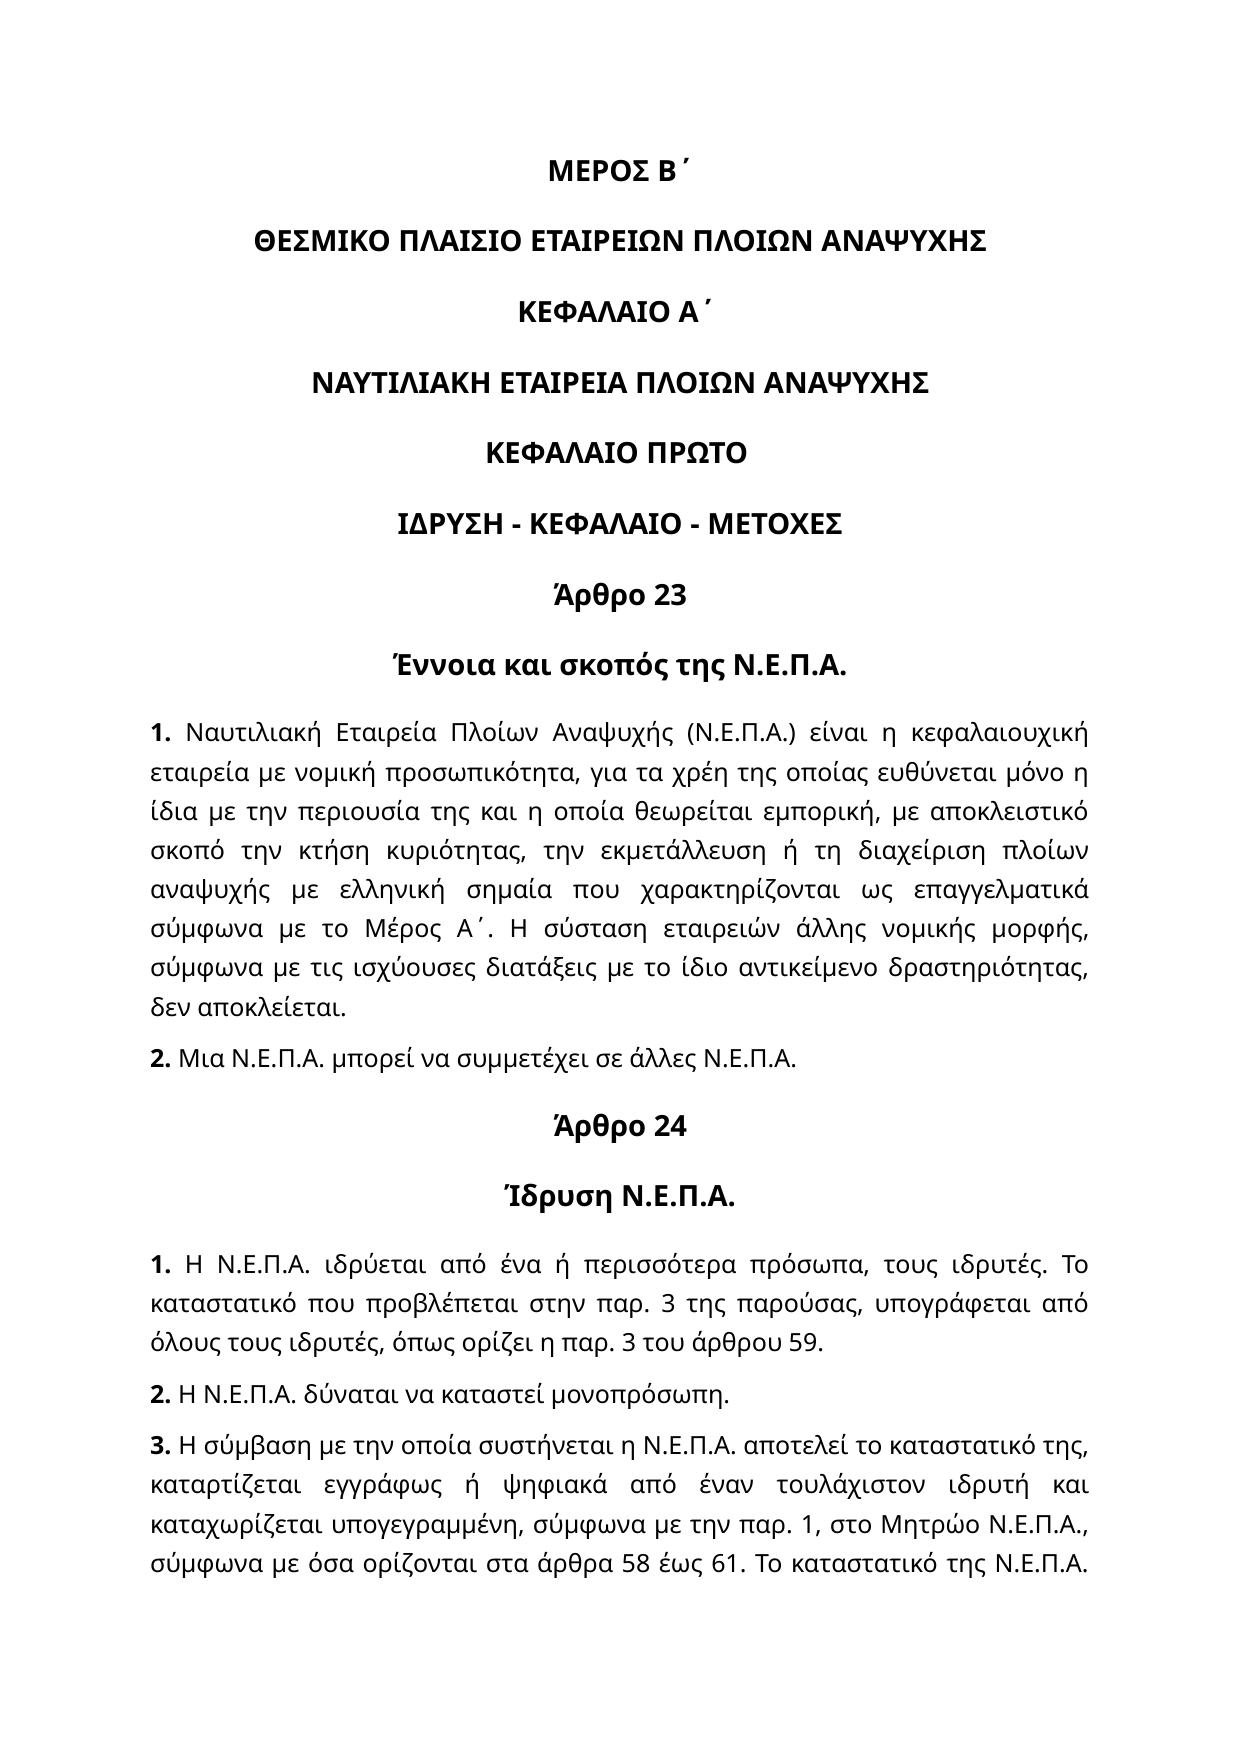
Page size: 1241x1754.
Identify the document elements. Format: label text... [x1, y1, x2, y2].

subtitle Άρθρο 24 [150, 1105, 1090, 1145]
subtitle Άρθρο 23 [150, 574, 1090, 613]
text 1. Ναυτιλιακή Εταιρεία Πλοίων Αναψυχής (Ν.Ε.Π.Α.) είναι η κεφαλαιουχική εταιρεία με νομική προσωπικότητα, για τα χρέη της οποίας ευθύνεται μόνο η ίδια με την περιουσία της και η οποία θεωρείται εμπορική, με αποκλειστικό σκοπό την κτήση κυριότητας, την εκμετάλλευση ή τη διαχείριση πλοίων αναψυχής με ελληνική σημαία που χαρακτηρίζονται ως επαγγελματικά σύμφωνα με το Μέρος Α΄. Η σύσταση εταιρειών άλλης νομικής μορφής, σύμφωνα με τις ισχύουσες διατάξεις με το ίδιο αντικείμενο δραστηριότητας, δεν αποκλείεται. [150, 715, 1090, 1023]
subtitle ΝΑΥΤΙΛΙΑΚΗ ΕΤΑΙΡΕΙΑ ΠΛΟΙΩΝ ΑΝΑΨΥΧΗΣ [150, 362, 1090, 402]
subtitle ΜΕΡΟΣ Β΄ [150, 150, 1090, 190]
text 3. Η σύμβαση με την οποία συστήνεται η Ν.Ε.Π.Α. αποτελεί το καταστατικό της, καταρτίζεται εγγράφως ή ψηφιακά από έναν τουλάχιστον ιδρυτή και καταχωρίζεται υπογεγραμμένη, σύμφωνα με την παρ. 1, στο Μητρώο Ν.Ε.Π.Α., σύμφωνα με όσα ορίζονται στα άρθρα 58 έως 61. Το καταστατικό της Ν.Ε.Π.Α. [150, 1428, 1090, 1579]
text 2. Μια Ν.Ε.Π.Α. μπορεί να συμμετέχει σε άλλες Ν.Ε.Π.Α. [150, 1041, 1090, 1075]
text 2. Η Ν.Ε.Π.Α. δύναται να καταστεί μονοπρόσωπη. [150, 1376, 1090, 1410]
subtitle Ίδρυση Ν.Ε.Π.Α. [150, 1176, 1090, 1215]
subtitle Έννοια και σκοπός της Ν.Ε.Π.Α. [150, 644, 1090, 684]
text 1. Η Ν.Ε.Π.Α. ιδρύεται από ένα ή περισσότερα πρόσωπα, τους ιδρυτές. Το καταστατικό που προβλέπεται στην παρ. 3 της παρούσας, υπογράφεται από όλους τους ιδρυτές, όπως ορίζει η παρ. 3 του άρθρου 59. [150, 1246, 1090, 1359]
subtitle ΚΕΦΑΛΑΙΟ ΠΡΩΤΟ [150, 432, 1090, 472]
subtitle ΙΔΡΥΣΗ - ΚΕΦΑΛΑΙΟ - ΜΕΤΟΧΕΣ [150, 503, 1090, 543]
subtitle ΚΕΦΑΛΑΙΟ Α΄ [150, 291, 1090, 331]
subtitle ΘΕΣΜΙΚΟ ΠΛΑΙΣΙΟ ΕΤΑΙΡΕΙΩΝ ΠΛΟΙΩΝ ΑΝΑΨΥΧΗΣ [150, 221, 1090, 260]
